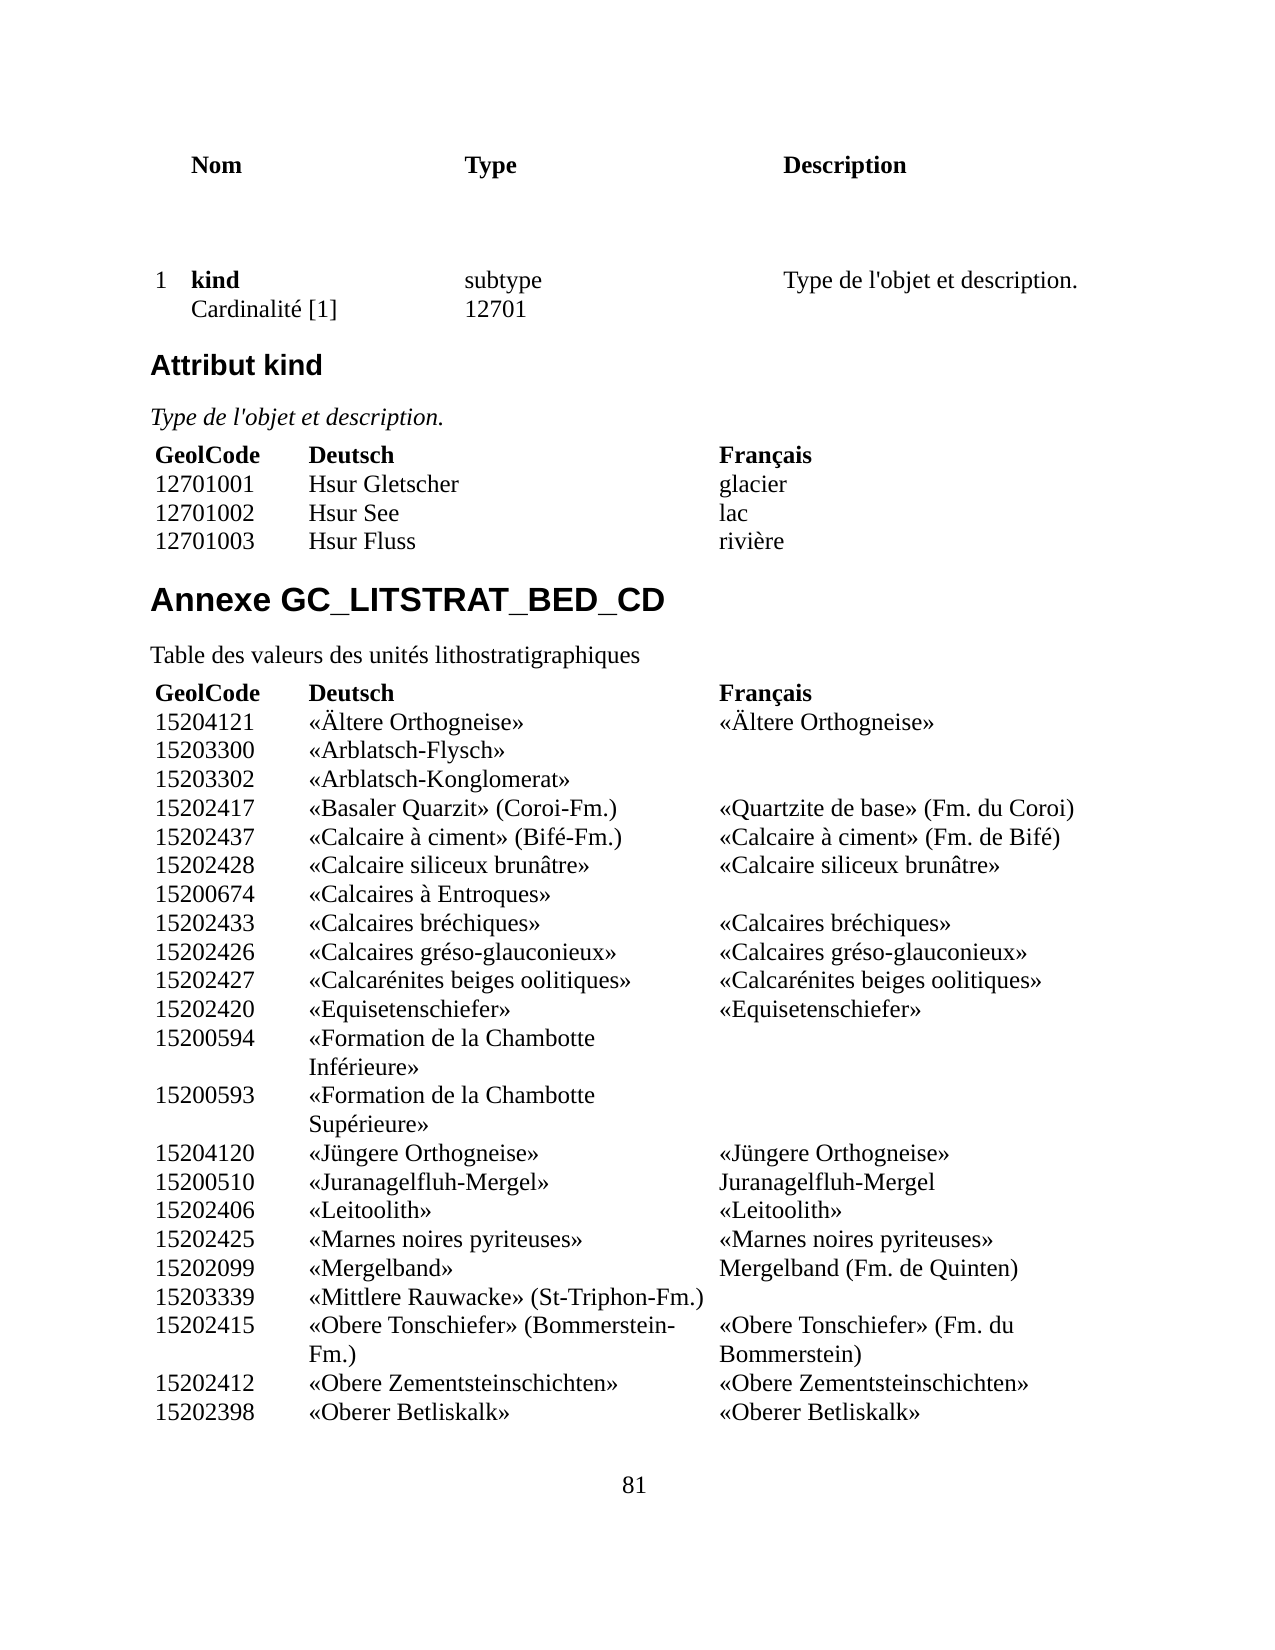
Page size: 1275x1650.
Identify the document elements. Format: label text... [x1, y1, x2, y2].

table_cell «Obere Tonschiefer» (Bommerstein-Fm.) [304, 1311, 714, 1368]
table_cell «Oberer Betliskalk» [304, 1397, 714, 1426]
table_header GeolCode [150, 440, 304, 469]
table_cell 15202099 [150, 1253, 304, 1282]
table_cell 12701003 [150, 526, 304, 555]
table_cell «Quartzite de base» (Fm. du Coroi) [714, 793, 1125, 822]
table_cell «Jüngere Orthogneise» [304, 1138, 714, 1167]
table_cell 15203339 [150, 1282, 304, 1311]
table_cell [150, 294, 186, 322]
table_cell [714, 1023, 1125, 1081]
table_cell «Basaler Quarzit» (Coroi-Fm.) [304, 793, 714, 822]
table_cell Cardinalité [1] [186, 294, 460, 322]
table_cell 15200674 [150, 879, 304, 908]
table_cell 15204121 [150, 707, 304, 736]
table_cell Hsur Gletscher [304, 469, 714, 498]
table_cell 15202433 [150, 908, 304, 937]
table_cell «Equisetenschiefer» [714, 994, 1125, 1023]
text Type de l'objet et description. [150, 402, 1125, 431]
table_cell Type de l'objet et description. [779, 265, 1125, 294]
table_cell glacier [714, 469, 1125, 498]
table_cell [714, 736, 1125, 764]
table_cell «Calcaires bréchiques» [304, 908, 714, 937]
table_cell «Calcaire à ciment» (Fm. de Bifé) [714, 822, 1125, 851]
table_header Description [779, 150, 1125, 265]
table_cell 15202420 [150, 994, 304, 1023]
table_cell Hsur See [304, 498, 714, 526]
subtitle Attribut kind [150, 347, 1125, 381]
table_cell Mergelband (Fm. de Quinten) [714, 1253, 1125, 1282]
table_cell [714, 1081, 1125, 1138]
table_cell [714, 1282, 1125, 1311]
table_cell 15202415 [150, 1311, 304, 1368]
table_cell «Obere Zementsteinschichten» [304, 1368, 714, 1397]
table_cell 15202398 [150, 1397, 304, 1426]
table_cell «Mergelband» [304, 1253, 714, 1282]
table_cell «Marnes noires pyriteuses» [714, 1224, 1125, 1253]
table_cell «Obere Tonschiefer» (Fm. du Bommerstein) [714, 1311, 1125, 1368]
table_cell «Calcarénites beiges oolitiques» [714, 966, 1125, 994]
table_cell «Jüngere Orthogneise» [714, 1138, 1125, 1167]
table_cell 15202428 [150, 851, 304, 879]
table_cell 15202427 [150, 966, 304, 994]
text Table des valeurs des unités lithostratigraphiques [150, 640, 1125, 669]
table_cell «Calcaires gréso-glauconieux» [714, 937, 1125, 966]
table_cell «Mittlere Rauwacke» (St-Triphon-Fm.) [304, 1282, 714, 1311]
table_cell «Juranagelfluh-Mergel» [304, 1167, 714, 1196]
table_cell «Ältere Orthogneise» [714, 707, 1125, 736]
table_header [150, 150, 186, 265]
table_cell 15202417 [150, 793, 304, 822]
table_cell Hsur Fluss [304, 526, 714, 555]
table_cell 15202426 [150, 937, 304, 966]
table_header Français [714, 440, 1125, 469]
table_cell «Ältere Orthogneise» [304, 707, 714, 736]
table_cell 15203302 [150, 764, 304, 793]
table_cell 15202425 [150, 1224, 304, 1253]
table_cell «Arblatsch-Konglomerat» [304, 764, 714, 793]
table_cell 15202437 [150, 822, 304, 851]
table_cell «Calcaires gréso-glauconieux» [304, 937, 714, 966]
table_cell [779, 294, 1125, 322]
table_header Français [714, 678, 1125, 707]
table_header Type [460, 150, 779, 265]
table_header GeolCode [150, 678, 304, 707]
table_cell 12701001 [150, 469, 304, 498]
table_cell 12701002 [150, 498, 304, 526]
table_cell 15200510 [150, 1167, 304, 1196]
table_cell «Leitoolith» [304, 1196, 714, 1224]
table_cell [714, 764, 1125, 793]
table_cell 1 [150, 265, 186, 294]
table_cell «Formation de la Chambotte Inférieure» [304, 1023, 714, 1081]
table_cell 15200593 [150, 1081, 304, 1138]
table_cell subtype [460, 265, 779, 294]
table_cell «Formation de la Chambotte Supérieure» [304, 1081, 714, 1138]
table_cell [714, 879, 1125, 908]
table_header Deutsch [304, 678, 714, 707]
table_cell «Arblatsch-Flysch» [304, 736, 714, 764]
table_cell «Oberer Betliskalk» [714, 1397, 1125, 1426]
table_cell «Equisetenschiefer» [304, 994, 714, 1023]
table_cell «Calcaires à Entroques» [304, 879, 714, 908]
table_cell «Leitoolith» [714, 1196, 1125, 1224]
table_cell «Obere Zementsteinschichten» [714, 1368, 1125, 1397]
table_cell 15204120 [150, 1138, 304, 1167]
table_cell 12701 [460, 294, 779, 322]
table_cell kind [186, 265, 460, 294]
table_header Deutsch [304, 440, 714, 469]
table_cell «Calcaire siliceux brunâtre» [304, 851, 714, 879]
table_cell «Calcarénites beiges oolitiques» [304, 966, 714, 994]
table_cell 15202412 [150, 1368, 304, 1397]
subtitle Annexe GC_LITSTRAT_BED_CD [150, 580, 1125, 619]
table_cell «Marnes noires pyriteuses» [304, 1224, 714, 1253]
table_cell 15202406 [150, 1196, 304, 1224]
table_cell «Calcaire à ciment» (Bifé-Fm.) [304, 822, 714, 851]
table_cell «Calcaire siliceux brunâtre» [714, 851, 1125, 879]
table_cell «Calcaires bréchiques» [714, 908, 1125, 937]
table_cell 15200594 [150, 1023, 304, 1081]
table_cell 15203300 [150, 736, 304, 764]
table_cell lac [714, 498, 1125, 526]
table_cell Juranagelfluh-Mergel [714, 1167, 1125, 1196]
table_cell rivière [714, 526, 1125, 555]
table_header Nom [186, 150, 460, 265]
